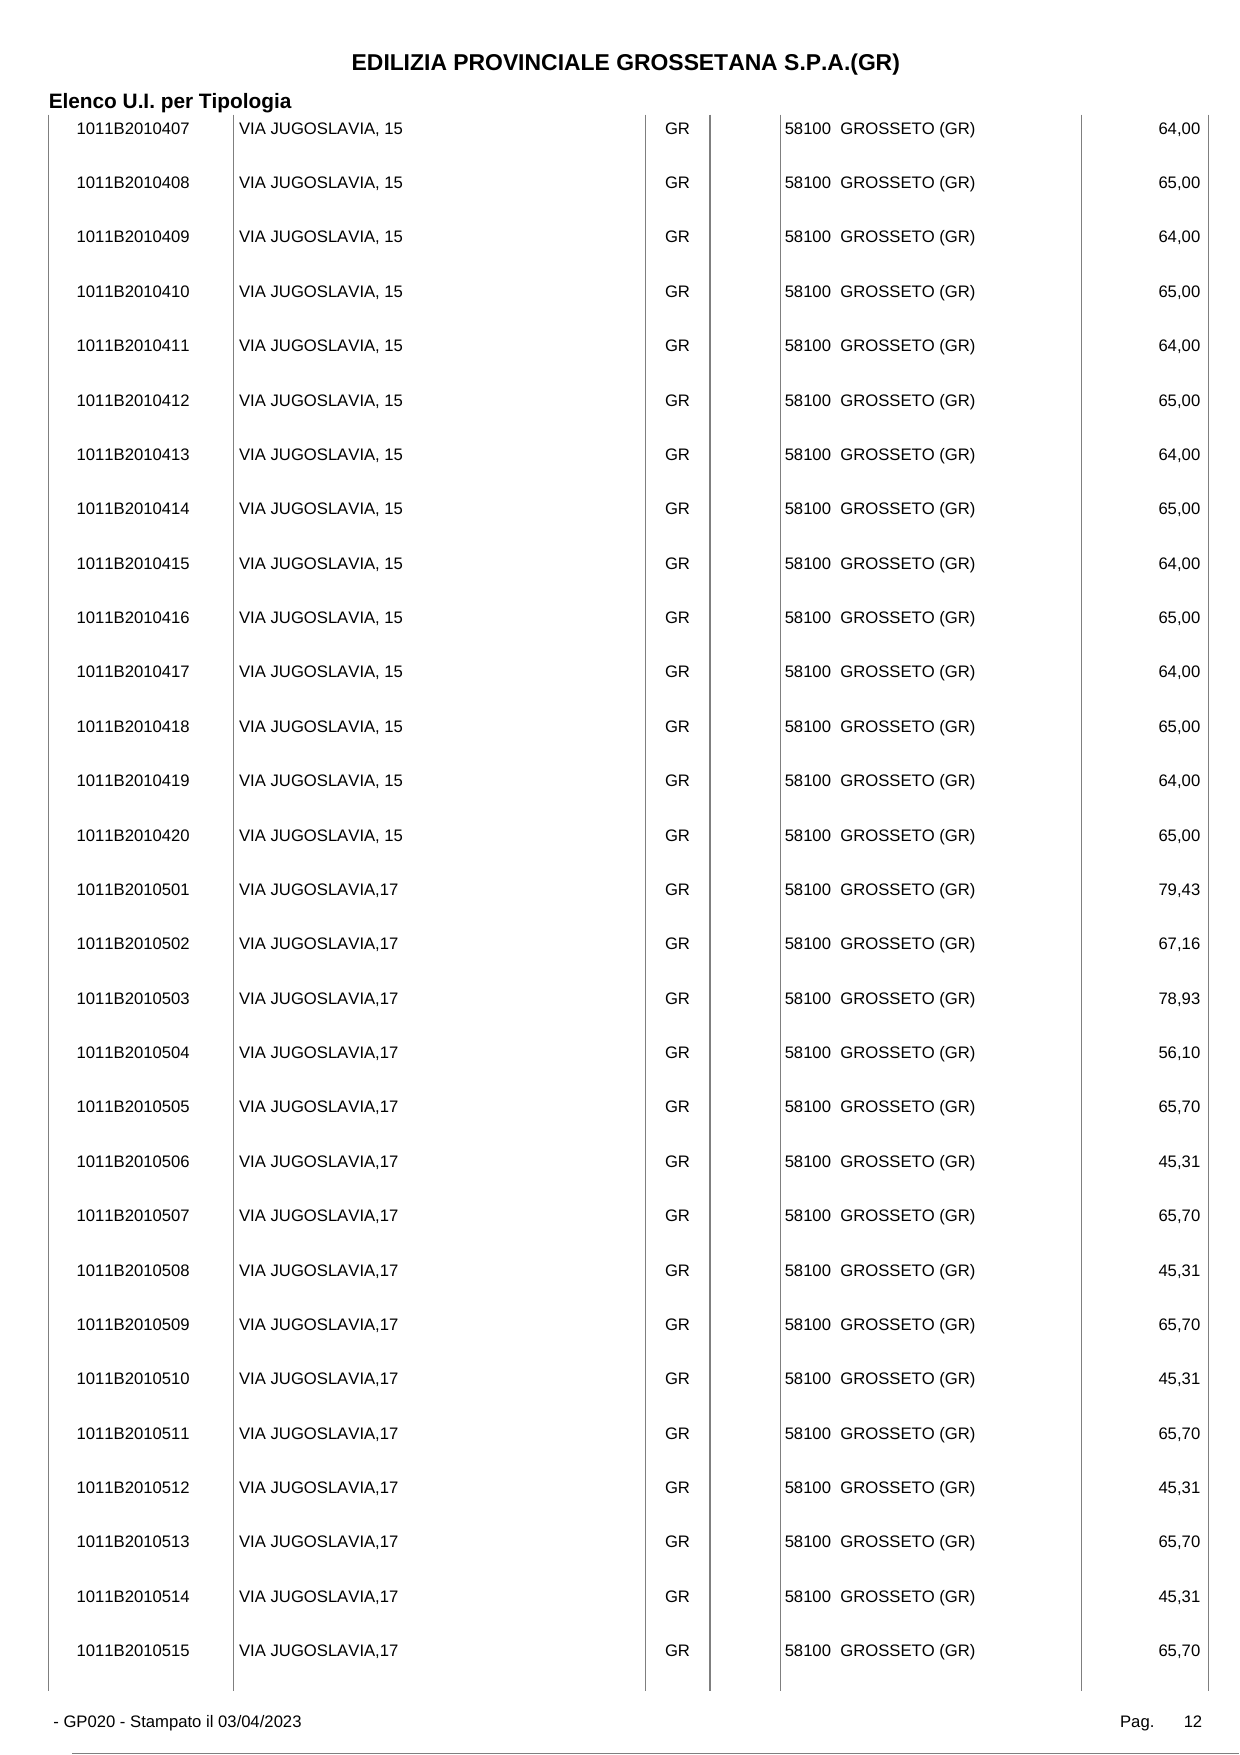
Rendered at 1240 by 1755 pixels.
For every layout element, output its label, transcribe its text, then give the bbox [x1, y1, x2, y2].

table_cell 58100 GROSSETO (GR) [781, 821, 1081, 876]
table_cell VIA JUGOSLAVIA,17 [234, 1583, 588, 1637]
table_cell [711, 1420, 780, 1474]
table_cell GR [646, 495, 709, 549]
table_cell [711, 767, 780, 821]
table_cell [589, 658, 645, 713]
table_cell VIA JUGOSLAVIA, 15 [234, 604, 588, 658]
table_cell 58100 GROSSETO (GR) [781, 604, 1081, 658]
table_cell 65,00 [1082, 495, 1208, 549]
table_cell [589, 985, 645, 1039]
table_cell [711, 1365, 780, 1419]
table_cell GR [646, 169, 709, 223]
table_cell [711, 1039, 780, 1093]
table_cell [711, 821, 780, 876]
table_cell [589, 1256, 645, 1311]
table_cell [589, 604, 645, 658]
table_cell VIA JUGOSLAVIA,17 [234, 1637, 588, 1691]
table_cell VIA JUGOSLAVIA,17 [234, 1202, 588, 1256]
table_cell 58100 GROSSETO (GR) [781, 658, 1081, 713]
table_cell GR [646, 332, 709, 386]
table_cell GR [646, 1637, 709, 1691]
table_cell 58100 GROSSETO (GR) [781, 386, 1081, 441]
table_cell GR [646, 115, 709, 169]
table_cell 78,93 [1082, 985, 1208, 1039]
table_cell 56,10 [1082, 1039, 1208, 1093]
table_cell 58100 GROSSETO (GR) [781, 495, 1081, 549]
table_cell [589, 930, 645, 984]
table_cell [589, 821, 645, 876]
table_cell 1011B2010408 [49, 169, 233, 223]
table_cell [711, 1148, 780, 1202]
table_cell 58100 GROSSETO (GR) [781, 930, 1081, 984]
table_cell 58100 GROSSETO (GR) [781, 1528, 1081, 1583]
table_cell 64,00 [1082, 332, 1208, 386]
table_cell GR [646, 1093, 709, 1148]
table_cell 65,00 [1082, 169, 1208, 223]
table_cell 64,00 [1082, 550, 1208, 604]
table_cell [711, 985, 780, 1039]
table_cell 65,70 [1082, 1093, 1208, 1148]
table_cell VIA JUGOSLAVIA, 15 [234, 169, 588, 223]
table_cell [711, 1637, 780, 1691]
table_cell [589, 713, 645, 767]
table_cell [589, 115, 645, 169]
table_cell 58100 GROSSETO (GR) [781, 1311, 1081, 1365]
table_cell GR [646, 1583, 709, 1637]
table_cell VIA JUGOSLAVIA, 15 [234, 713, 588, 767]
table_cell [589, 1420, 645, 1474]
table_cell 64,00 [1082, 441, 1208, 495]
table_cell 1011B2010509 [49, 1311, 233, 1365]
table_cell [711, 1256, 780, 1311]
table_cell 58100 GROSSETO (GR) [781, 332, 1081, 386]
table_cell [589, 495, 645, 549]
table_cell VIA JUGOSLAVIA,17 [234, 930, 588, 984]
table_cell [589, 1583, 645, 1637]
table_cell 1011B2010515 [49, 1637, 233, 1691]
table_cell VIA JUGOSLAVIA,17 [234, 985, 588, 1039]
table_cell VIA JUGOSLAVIA, 15 [234, 332, 588, 386]
table_cell 58100 GROSSETO (GR) [781, 985, 1081, 1039]
table_cell 58100 GROSSETO (GR) [781, 876, 1081, 930]
table_cell 58100 GROSSETO (GR) [781, 1039, 1081, 1093]
table_cell GR [646, 1256, 709, 1311]
table_cell [711, 1093, 780, 1148]
table_cell 45,31 [1082, 1148, 1208, 1202]
table_cell GR [646, 223, 709, 278]
table_cell VIA JUGOSLAVIA, 15 [234, 821, 588, 876]
table_cell [711, 1474, 780, 1528]
table_cell VIA JUGOSLAVIA, 15 [234, 550, 588, 604]
table_cell 58100 GROSSETO (GR) [781, 115, 1081, 169]
table_cell [589, 1311, 645, 1365]
table_cell 1011B2010504 [49, 1039, 233, 1093]
table_cell [711, 169, 780, 223]
table_cell 1011B2010503 [49, 985, 233, 1039]
table_cell [589, 332, 645, 386]
table_cell GR [646, 441, 709, 495]
table_cell [589, 1093, 645, 1148]
table_cell 1011B2010505 [49, 1093, 233, 1148]
table_cell 1011B2010418 [49, 713, 233, 767]
table_cell 1011B2010409 [49, 223, 233, 278]
table_cell [589, 1474, 645, 1528]
table_cell [711, 441, 780, 495]
table_cell [711, 1583, 780, 1637]
table_cell 58100 GROSSETO (GR) [781, 169, 1081, 223]
table_cell GR [646, 1528, 709, 1583]
table_cell VIA JUGOSLAVIA, 15 [234, 767, 588, 821]
table_cell GR [646, 658, 709, 713]
table_cell 45,31 [1082, 1365, 1208, 1419]
table_cell 58100 GROSSETO (GR) [781, 278, 1081, 332]
table_cell VIA JUGOSLAVIA, 15 [234, 658, 588, 713]
table_cell 1011B2010412 [49, 386, 233, 441]
table_cell [589, 278, 645, 332]
table_cell [711, 223, 780, 278]
table_cell 67,16 [1082, 930, 1208, 984]
table_cell 1011B2010414 [49, 495, 233, 549]
table_cell 58100 GROSSETO (GR) [781, 1420, 1081, 1474]
table_cell 58100 GROSSETO (GR) [781, 1474, 1081, 1528]
table_cell 1011B2010510 [49, 1365, 233, 1419]
table_cell VIA JUGOSLAVIA, 15 [234, 223, 588, 278]
table_cell 1011B2010411 [49, 332, 233, 386]
table_cell [589, 386, 645, 441]
table_cell [711, 604, 780, 658]
table_cell VIA JUGOSLAVIA, 15 [234, 386, 588, 441]
table_cell GR [646, 821, 709, 876]
table_cell [589, 876, 645, 930]
table_cell [711, 930, 780, 984]
table_cell GR [646, 930, 709, 984]
table_cell GR [646, 767, 709, 821]
table_cell [589, 1148, 645, 1202]
table_cell 58100 GROSSETO (GR) [781, 550, 1081, 604]
table_cell 45,31 [1082, 1474, 1208, 1528]
table_cell 65,00 [1082, 713, 1208, 767]
table_cell VIA JUGOSLAVIA,17 [234, 1256, 588, 1311]
table_cell 64,00 [1082, 223, 1208, 278]
table_cell GR [646, 713, 709, 767]
table_cell [711, 1202, 780, 1256]
table_cell 64,00 [1082, 658, 1208, 713]
table_cell 45,31 [1082, 1256, 1208, 1311]
table_cell GR [646, 278, 709, 332]
table_cell 65,00 [1082, 386, 1208, 441]
table_cell [589, 1365, 645, 1419]
table_cell VIA JUGOSLAVIA, 15 [234, 115, 588, 169]
table_cell 64,00 [1082, 115, 1208, 169]
table_cell 58100 GROSSETO (GR) [781, 767, 1081, 821]
table_cell [589, 767, 645, 821]
table_cell [711, 876, 780, 930]
table_cell GR [646, 876, 709, 930]
table_cell GR [646, 386, 709, 441]
table_cell 1011B2010508 [49, 1256, 233, 1311]
table_cell [711, 386, 780, 441]
table_cell 1011B2010415 [49, 550, 233, 604]
table_cell [589, 441, 645, 495]
table_cell [589, 1039, 645, 1093]
table_cell GR [646, 1311, 709, 1365]
table_cell VIA JUGOSLAVIA,17 [234, 1093, 588, 1148]
table_cell 79,43 [1082, 876, 1208, 930]
table_cell [711, 713, 780, 767]
table_cell [589, 169, 645, 223]
table_cell GR [646, 1474, 709, 1528]
table_cell [589, 223, 645, 278]
table_cell 65,70 [1082, 1528, 1208, 1583]
table_cell 1011B2010501 [49, 876, 233, 930]
table_cell VIA JUGOSLAVIA,17 [234, 1420, 588, 1474]
table_cell 1011B2010506 [49, 1148, 233, 1202]
table_cell GR [646, 550, 709, 604]
table_cell 65,00 [1082, 821, 1208, 876]
table_cell 58100 GROSSETO (GR) [781, 223, 1081, 278]
table_cell GR [646, 1039, 709, 1093]
table_cell 1011B2010514 [49, 1583, 233, 1637]
table_cell [711, 495, 780, 549]
table_cell 65,70 [1082, 1202, 1208, 1256]
table_cell 1011B2010419 [49, 767, 233, 821]
table_cell VIA JUGOSLAVIA,17 [234, 1039, 588, 1093]
table_cell [589, 550, 645, 604]
table_cell GR [646, 985, 709, 1039]
table_cell 65,00 [1082, 604, 1208, 658]
table_cell 1011B2010511 [49, 1420, 233, 1474]
table_cell 58100 GROSSETO (GR) [781, 441, 1081, 495]
table_cell VIA JUGOSLAVIA, 15 [234, 441, 588, 495]
table_cell [711, 1311, 780, 1365]
table_cell 1011B2010420 [49, 821, 233, 876]
table_cell 1011B2010507 [49, 1202, 233, 1256]
table_cell VIA JUGOSLAVIA,17 [234, 1528, 588, 1583]
table_cell GR [646, 1202, 709, 1256]
table_cell 65,70 [1082, 1637, 1208, 1691]
table_cell VIA JUGOSLAVIA,17 [234, 1474, 588, 1528]
table_cell 1011B2010407 [49, 115, 233, 169]
table_cell GR [646, 604, 709, 658]
table_cell 58100 GROSSETO (GR) [781, 1256, 1081, 1311]
table_cell VIA JUGOSLAVIA,17 [234, 1311, 588, 1365]
table_cell [711, 550, 780, 604]
table_cell VIA JUGOSLAVIA,17 [234, 1148, 588, 1202]
table_cell 1011B2010416 [49, 604, 233, 658]
table_cell 58100 GROSSETO (GR) [781, 1093, 1081, 1148]
table_cell [711, 278, 780, 332]
table_cell 1011B2010512 [49, 1474, 233, 1528]
table_cell 64,00 [1082, 767, 1208, 821]
table_cell [711, 115, 780, 169]
table_cell [589, 1637, 645, 1691]
table_cell GR [646, 1365, 709, 1419]
table_cell [711, 332, 780, 386]
table_cell 1011B2010513 [49, 1528, 233, 1583]
table_cell 1011B2010417 [49, 658, 233, 713]
table_cell 65,70 [1082, 1420, 1208, 1474]
table_cell 1011B2010413 [49, 441, 233, 495]
table_cell 58100 GROSSETO (GR) [781, 1202, 1081, 1256]
table_cell 58100 GROSSETO (GR) [781, 1365, 1081, 1419]
table_cell [711, 1528, 780, 1583]
table_cell GR [646, 1420, 709, 1474]
table_cell 65,70 [1082, 1311, 1208, 1365]
table_cell 58100 GROSSETO (GR) [781, 1583, 1081, 1637]
table_cell 45,31 [1082, 1583, 1208, 1637]
table_cell 65,00 [1082, 278, 1208, 332]
table_cell [589, 1528, 645, 1583]
table_cell [589, 1202, 645, 1256]
table_cell 58100 GROSSETO (GR) [781, 1637, 1081, 1691]
table_cell [711, 658, 780, 713]
table_cell VIA JUGOSLAVIA,17 [234, 1365, 588, 1419]
table_cell 1011B2010502 [49, 930, 233, 984]
table_cell 1011B2010410 [49, 278, 233, 332]
table_cell 58100 GROSSETO (GR) [781, 1148, 1081, 1202]
table_cell 58100 GROSSETO (GR) [781, 713, 1081, 767]
table_cell VIA JUGOSLAVIA, 15 [234, 278, 588, 332]
table_cell GR [646, 1148, 709, 1202]
table_cell VIA JUGOSLAVIA,17 [234, 876, 588, 930]
table_cell VIA JUGOSLAVIA, 15 [234, 495, 588, 549]
